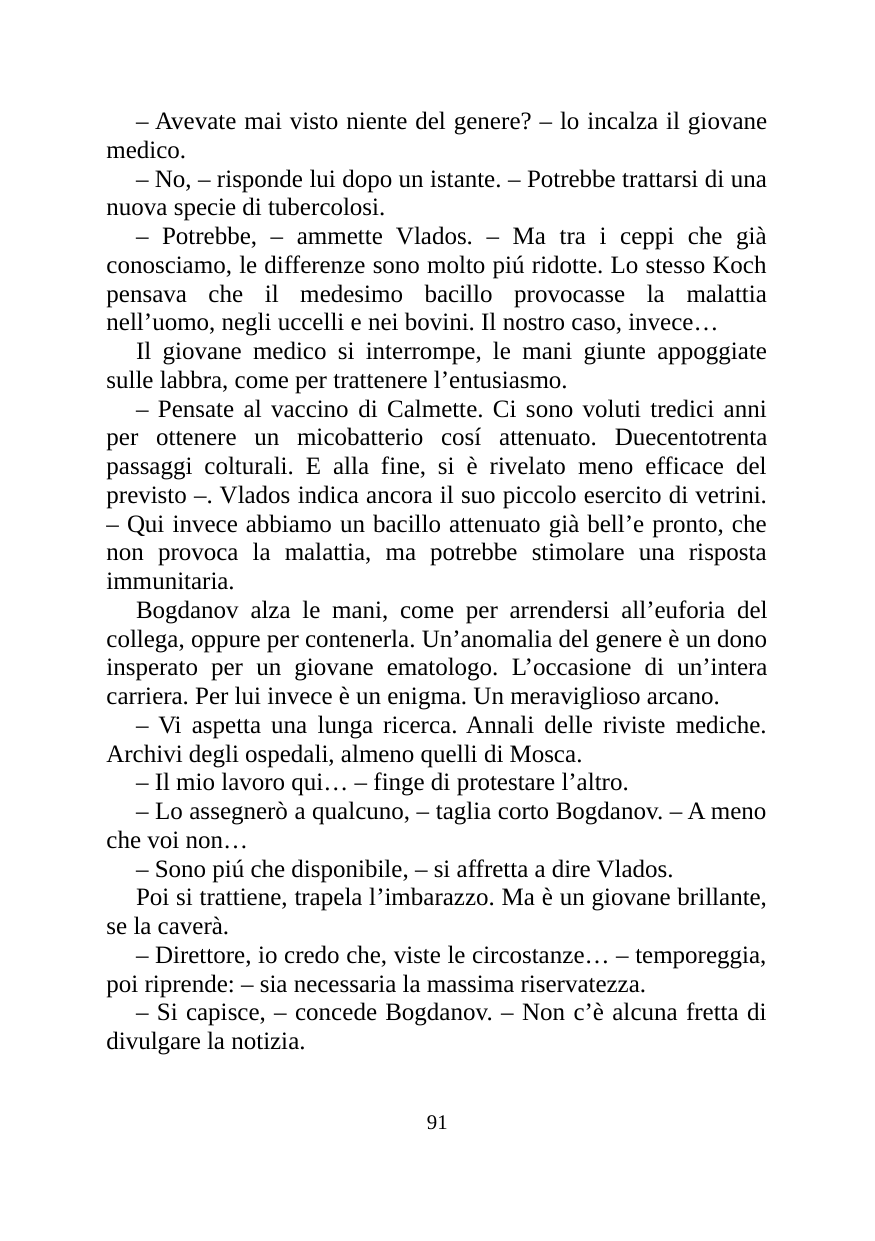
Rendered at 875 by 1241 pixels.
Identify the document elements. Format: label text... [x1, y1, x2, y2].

text – Si capisce, – concede Bogdanov. – Non c’è alcuna fretta di divulgare la notizia. [106, 997, 768, 1055]
text – Vi aspetta una lunga ricerca. Annali delle riviste mediche. Archivi degli ospedali, almeno quelli di Mosca. [106, 710, 768, 767]
text – Pensate al vaccino di Calmette. Ci sono voluti tredici anni per ottenere un micobatterio cosí attenuato. Duecentotrenta passaggi colturali. E alla fine, si è rivelato meno efficace del previsto –. Vlados indica ancora il suo piccolo esercito di vetrini. – Qui invece abbiamo un bacillo attenuato già bell’e pronto, che non provoca la malattia, ma potrebbe stimolare una risposta immunitaria. [106, 394, 768, 595]
text – Avevate mai visto niente del genere? – lo incalza il giovane medico. [106, 106, 768, 164]
text Il giovane medico si interrompe, le mani giunte appoggiate sulle labbra, come per trattenere l’entusiasmo. [106, 336, 768, 394]
text – Potrebbe, – ammette Vlados. – Ma tra i ceppi che già conosciamo, le differenze sono molto piú ridotte. Lo stesso Koch pensava che il medesimo bacillo provocasse la malattia nell’uomo, negli uccelli e nei bovini. Il nostro caso, invece… [106, 221, 768, 336]
text – Sono piú che disponibile, – si affretta a dire Vlados. [106, 854, 768, 882]
text Poi si trattiene, trapela l’imbarazzo. Ma è un giovane brillante, se la caverà. [106, 882, 768, 940]
text – Lo assegnerò a qualcuno, – taglia corto Bogdanov. – A meno che voi non… [106, 796, 768, 854]
text – Il mio lavoro qui… – finge di protestare l’altro. [106, 767, 768, 796]
text Bogdanov alza le mani, come per arrendersi all’euforia del collega, oppure per contenerla. Un’anomalia del genere è un dono insperato per un giovane ematologo. L’occasione di un’intera carriera. Per lui invece è un enigma. Un meraviglioso arcano. [106, 595, 768, 710]
text – Direttore, io credo che, viste le circostanze… – temporeggia, poi riprende: – sia necessaria la massima riservatezza. [106, 940, 768, 997]
text – No, – risponde lui dopo un istante. – Potrebbe trattarsi di una nuova specie di tubercolosi. [106, 164, 768, 221]
